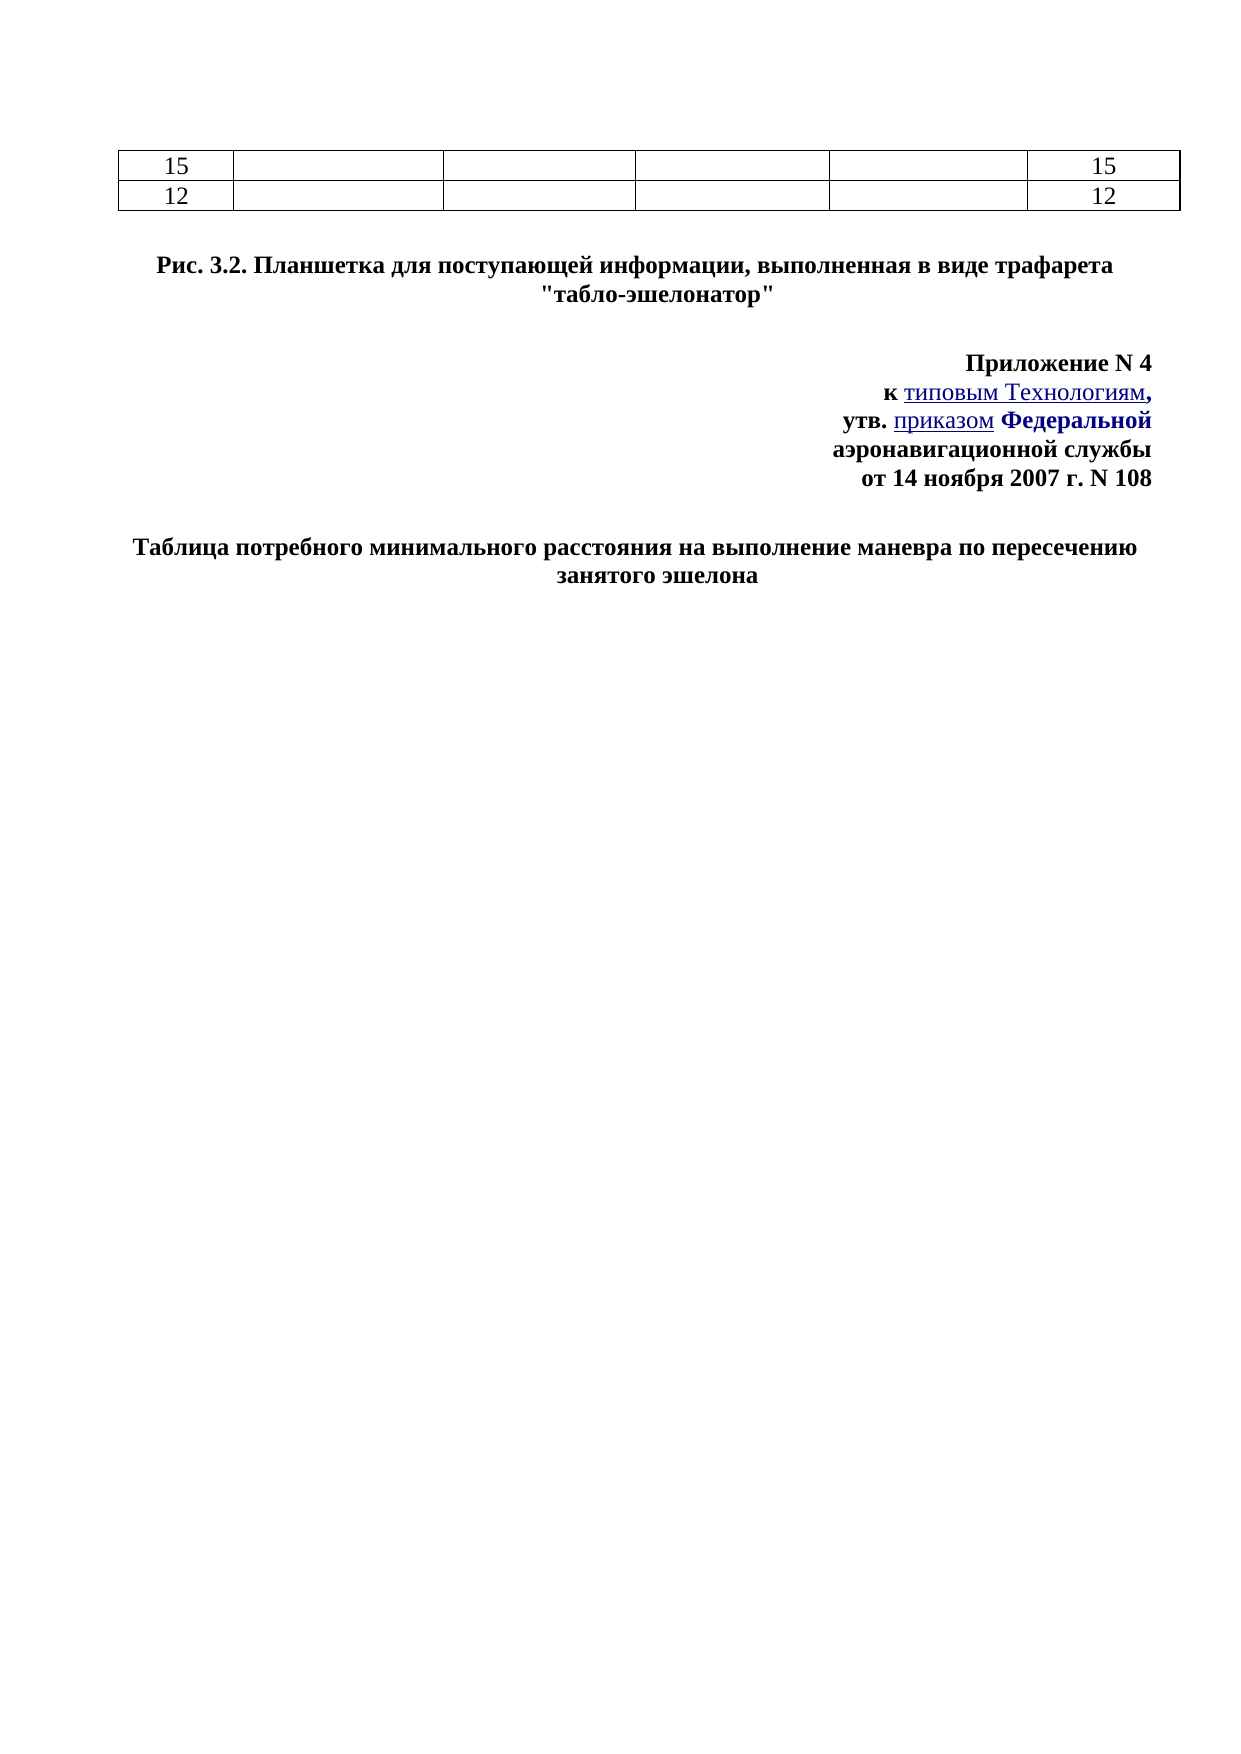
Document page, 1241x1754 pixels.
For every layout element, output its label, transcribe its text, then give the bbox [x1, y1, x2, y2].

subtitle Таблица потребного минимального расстояния на выполнение маневра по пересечению занятого эшелона [118, 532, 1152, 589]
text к типовым Технологиям, [118, 377, 1152, 406]
table_cell 12 [119, 181, 233, 209]
table_cell [636, 181, 829, 209]
table_cell 12 [1028, 181, 1179, 209]
table_cell [444, 151, 635, 180]
table_cell [234, 151, 443, 180]
subtitle Рис. 3.2. Планшетка для поступающей информации, выполненная в виде трафарета "табло-эшелонатор" [118, 251, 1152, 308]
table_cell 15 [1028, 151, 1179, 180]
table_cell 15 [119, 151, 233, 180]
text утв. приказом Федеральной [118, 406, 1152, 434]
text аэронавигационной службы [118, 434, 1152, 463]
table_cell [234, 181, 443, 209]
text от 14 ноября 2007 г. N 108 [118, 463, 1152, 492]
table_cell [830, 181, 1027, 209]
table_cell [830, 151, 1027, 180]
table_cell [636, 151, 829, 180]
text Приложение N 4 [118, 348, 1152, 377]
table_cell [444, 181, 635, 209]
